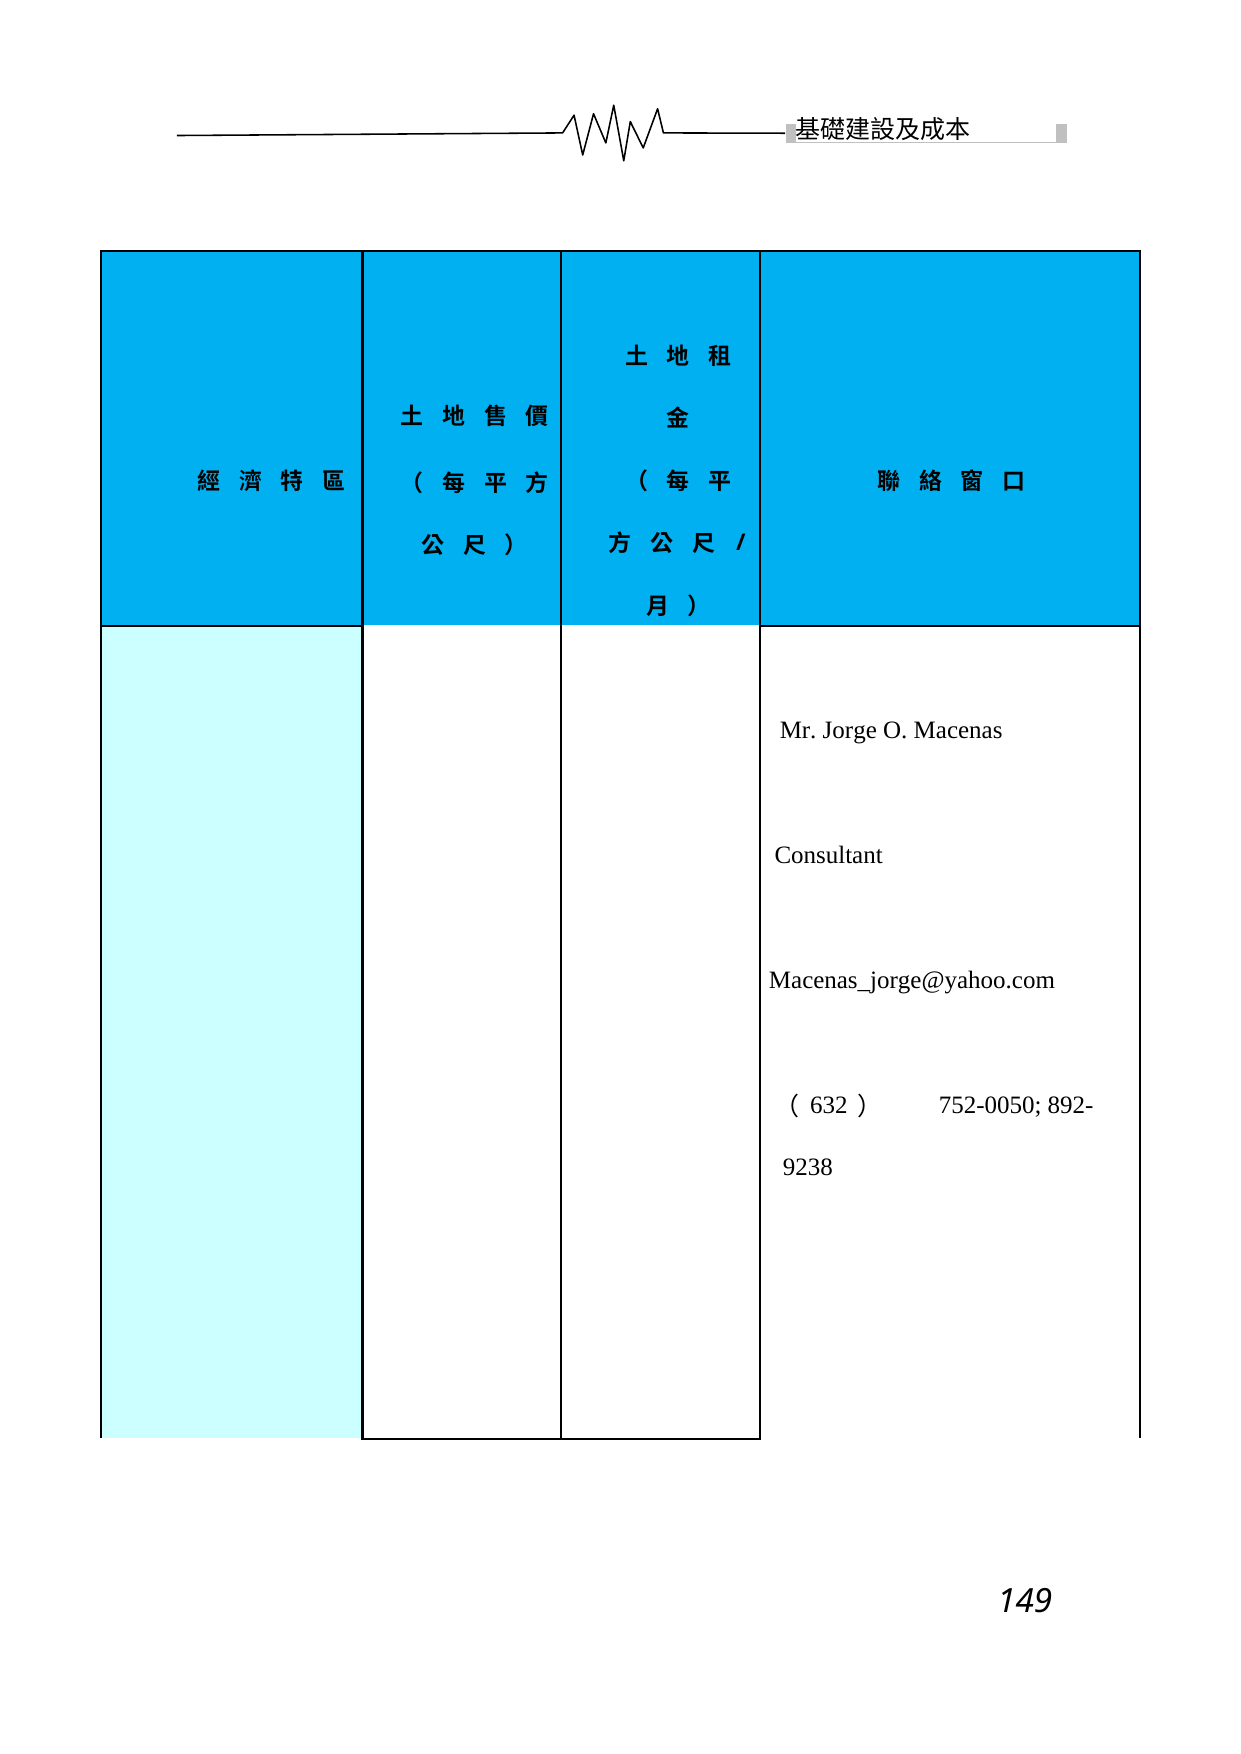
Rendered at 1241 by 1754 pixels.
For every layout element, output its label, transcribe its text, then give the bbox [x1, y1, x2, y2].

table_cell [102, 1313, 361, 1438]
table_cell Macenas_jorge@yahoo.com [761, 875, 1139, 1000]
table_cell Mr. Jorge O. Macenas [761, 627, 1139, 750]
table_header 土地租金 （每平方公尺/月） [562, 252, 759, 625]
table_header 經濟特區 [102, 252, 361, 625]
table_cell [761, 1188, 1139, 1313]
table_cell [102, 750, 361, 875]
table_cell [102, 627, 361, 750]
table_header 聯絡窗口 [761, 252, 1139, 625]
table_cell [102, 875, 361, 1000]
table_cell （632） 752-0050; 892-9238 [761, 1000, 1139, 1188]
table_cell [102, 1000, 361, 1188]
table_cell [562, 625, 759, 1438]
table_cell [364, 625, 560, 1438]
table_cell [102, 1188, 361, 1313]
table_cell [761, 1313, 1139, 1438]
table_header 土地售價 （每平方公尺） [364, 252, 560, 625]
table_cell Consultant [761, 750, 1139, 875]
